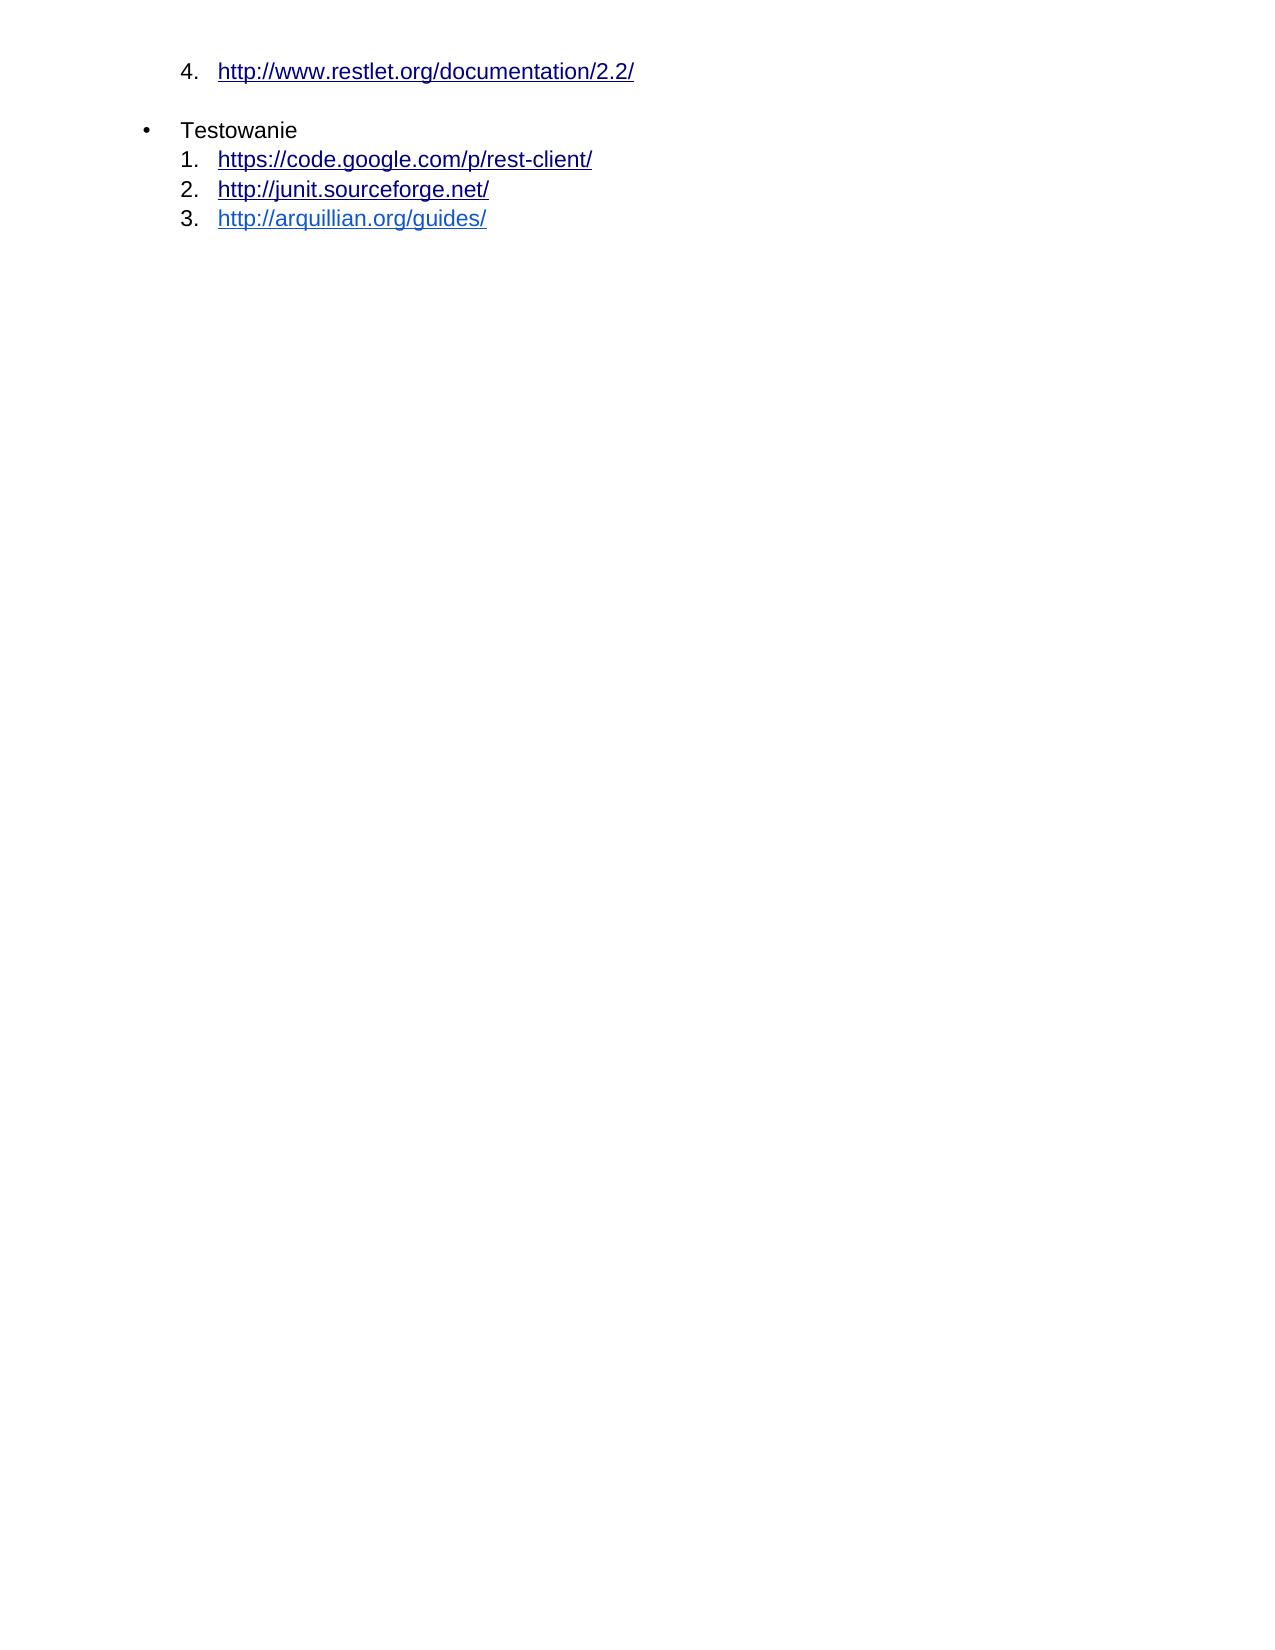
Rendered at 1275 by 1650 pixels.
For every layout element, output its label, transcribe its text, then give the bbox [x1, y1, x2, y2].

list Testowanie [143, 118, 1170, 143]
list http://arquillian.org/guides/ [180, 206, 1170, 232]
list http://www.restlet.org/documentation/2.2/ [180, 59, 1170, 85]
list http://junit.sourceforge.net/ [180, 177, 1170, 202]
list https://code.google.com/p/rest-client/ [180, 147, 1170, 173]
